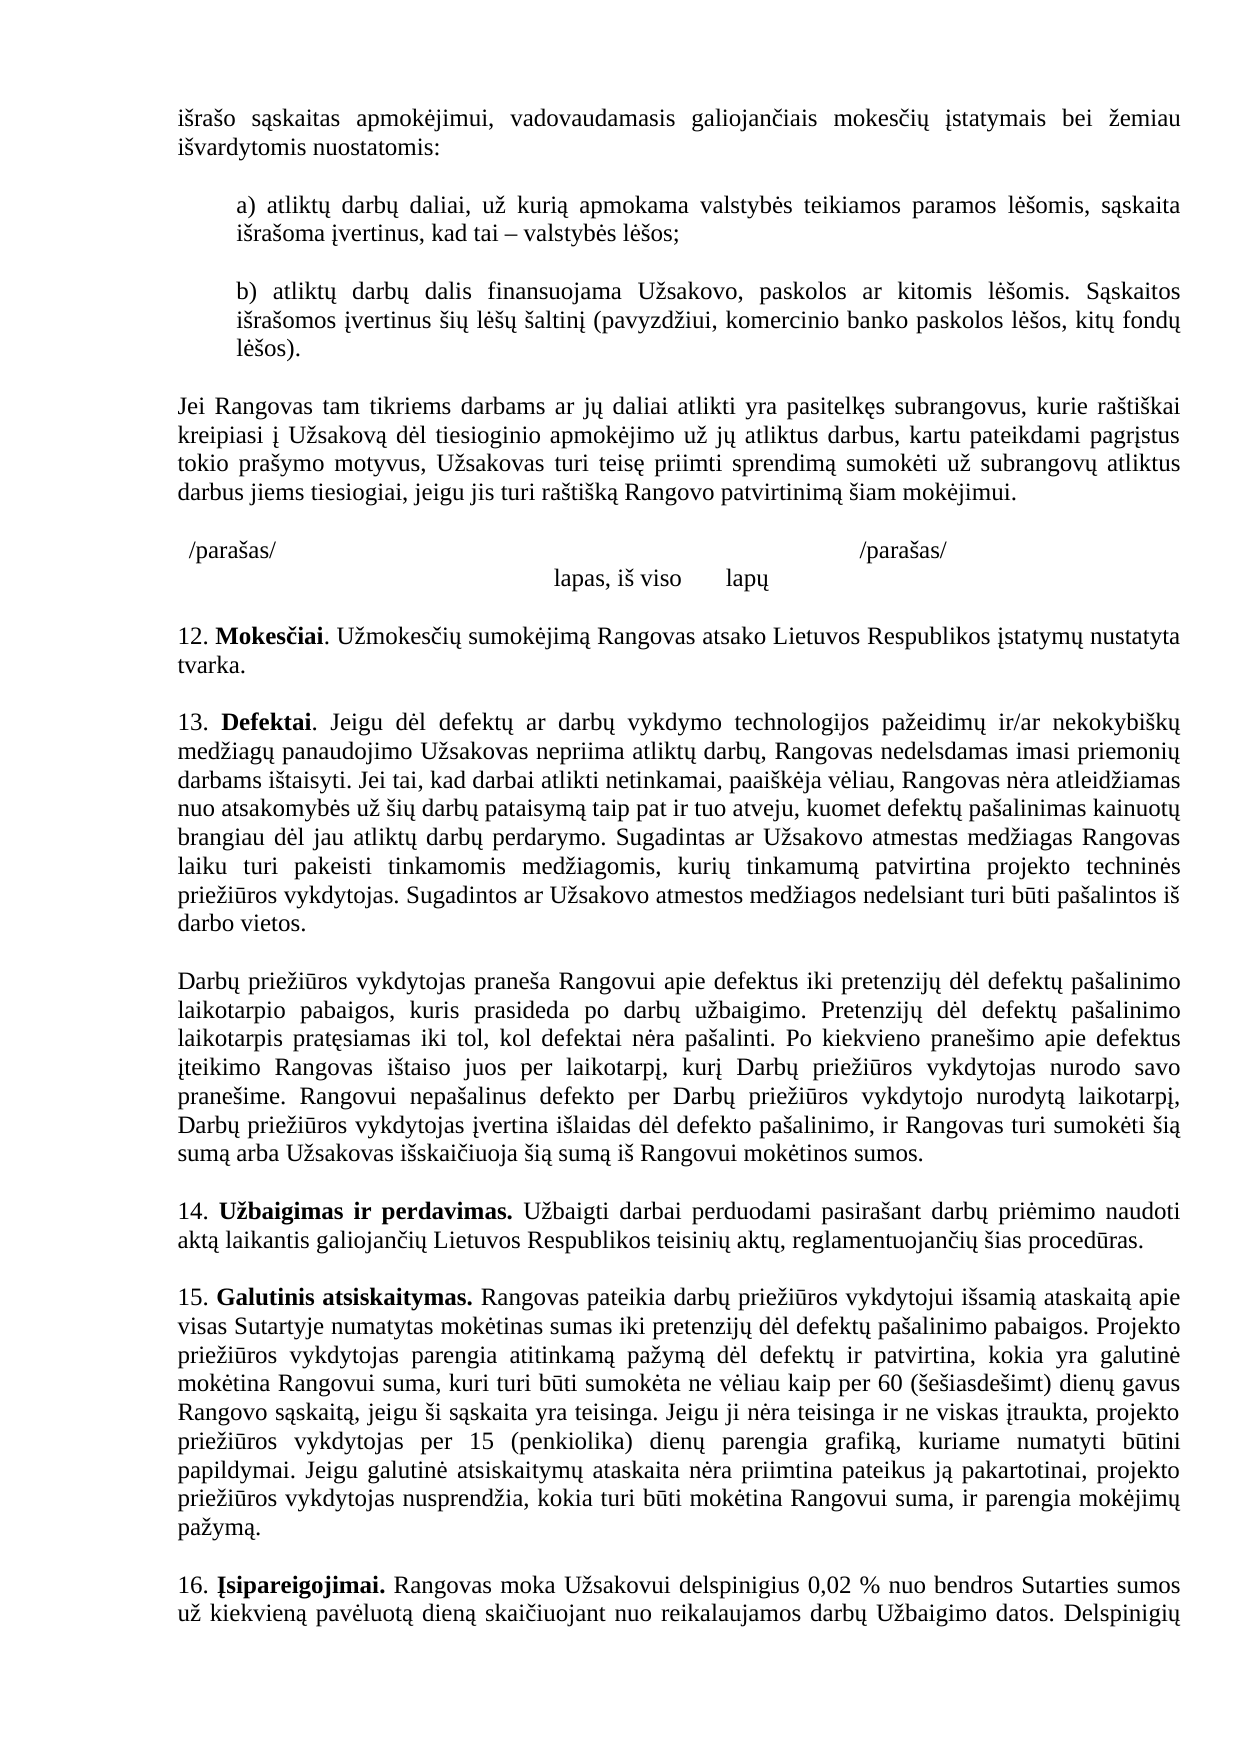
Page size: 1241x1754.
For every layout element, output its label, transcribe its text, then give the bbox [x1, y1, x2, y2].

table_header /parašas/ [661, 535, 1145, 563]
text 15. Galutinis atsiskaitymas. Rangovas pateikia darbų priežiūros vykdytojui išsamią ataskaitą apie visas Sutartyje numatytas mokėtinas sumas iki pretenzijų dėl defektų pašalinimo pabaigos. Projekto priežiūros vykdytojas parengia atitinkamą pažymą dėl defektų ir patvirtina, kokia yra galutinė mokėtina Rangovui suma, kuri turi būti sumokėta ne vėliau kaip per 60 (šešiasdešimt) dienų gavus Rangovo sąskaitą, jeigu ši sąskaita yra teisinga. Jeigu ji nėra teisinga ir ne viskas įtraukta, projekto priežiūros vykdytojas per 15 (penkiolika) dienų parengia grafiką, kuriame numatyti būtini papildymai. Jeigu galutinė atsiskaitymų ataskaita nėra priimtina pateikus ją pakartotinai, projekto priežiūros vykdytojas nusprendžia, kokia turi būti mokėtina Rangovui suma, ir parengia mokėjimų pažymą. [177, 1282, 1181, 1541]
text Darbų priežiūros vykdytojas praneša Rangovui apie defektus iki pretenzijų dėl defektų pašalinimo laikotarpio pabaigos, kuris prasideda po darbų užbaigimo. Pretenzijų dėl defektų pašalinimo laikotarpis pratęsiamas iki tol, kol defektai nėra pašalinti. Po kiekvieno pranešimo apie defektus įteikimo Rangovas ištaiso juos per laikotarpį, kurį Darbų priežiūros vykdytojas nurodo savo pranešime. Rangovui nepašalinus defekto per Darbų priežiūros vykdytojo nurodytą laikotarpį, Darbų priežiūros vykdytojas įvertina išlaidas dėl defekto pašalinimo, ir Rangovas turi sumokėti šią sumą arba Užsakovas išskaičiuoja šią sumą iš Rangovui mokėtinos sumos. [177, 966, 1181, 1167]
text 12. Mokesčiai. Užmokesčių sumokėjimą Rangovas atsako Lietuvos Respublikos įstatymų nustatyta tvarka. [177, 621, 1181, 678]
text 16. Įsipareigojimai. Rangovas moka Užsakovui delspinigius 0,02 % nuo bendros Sutarties sumos už kiekvieną pavėluotą dieną skaičiuojant nuo reikalaujamos darbų Užbaigimo datos. Delspinigių [177, 1570, 1181, 1627]
table_header /parašas/ [177, 535, 661, 563]
text Jei Rangovas tam tikriems darbams ar jų daliai atlikti yra pasitelkęs subrangovus, kurie raštiškai kreipiasi į Užsakovą dėl tiesioginio apmokėjimo už jų atliktus darbus, kartu pateikdami pagrįstus tokio prašymo motyvus, Užsakovas turi teisę priimti sprendimą sumokėti už subrangovų atliktus darbus jiems tiesiogiai, jeigu jis turi raštišką Rangovo patvirtinimą šiam mokėjimui. [177, 391, 1181, 506]
text b) atliktų darbų dalis finansuojama Užsakovo, paskolos ar kitomis lėšomis. Sąskaitos išrašomos įvertinus šių lėšų šaltinį (pavyzdžiui, komercinio banko paskolos lėšos, kitų fondų lėšos). [236, 276, 1181, 362]
text 13. Defektai. Jeigu dėl defektų ar darbų vykdymo technologijos pažeidimų ir/ar nekokybiškų medžiagų panaudojimo Užsakovas nepriima atliktų darbų, Rangovas nedelsdamas imasi priemonių darbams ištaisyti. Jei tai, kad darbai atlikti netinkamai, paaiškėja vėliau, Rangovas nėra atleidžiamas nuo atsakomybės už šių darbų pataisymą taip pat ir tuo atveju, kuomet defektų pašalinimas kainuotų brangiau dėl jau atliktų darbų perdarymo. Sugadintas ar Užsakovo atmestas medžiagas Rangovas laiku turi pakeisti tinkamomis medžiagomis, kurių tinkamumą patvirtina projekto techninės priežiūros vykdytojas. Sugadintos ar Užsakovo atmestos medžiagos nedelsiant turi būti pašalintos iš darbo vietos. [177, 707, 1181, 937]
text išrašo sąskaitas apmokėjimui, vadovaudamasis galiojančiais mokesčių įstatymais bei žemiau išvardytomis nuostatomis: [177, 103, 1181, 161]
text 14. Užbaigimas ir perdavimas. Užbaigti darbai perduodami pasirašant darbų priėmimo naudoti aktą laikantis galiojančių Lietuvos Respublikos teisinių aktų, reglamentuojančių šias procedūras. [177, 1196, 1181, 1253]
table_cell lapas, iš viso lapų [177, 564, 1145, 592]
text a) atliktų darbų daliai, už kurią apmokama valstybės teikiamos paramos lėšomis, sąskaita išrašoma įvertinus, kad tai – valstybės lėšos; [236, 190, 1181, 247]
